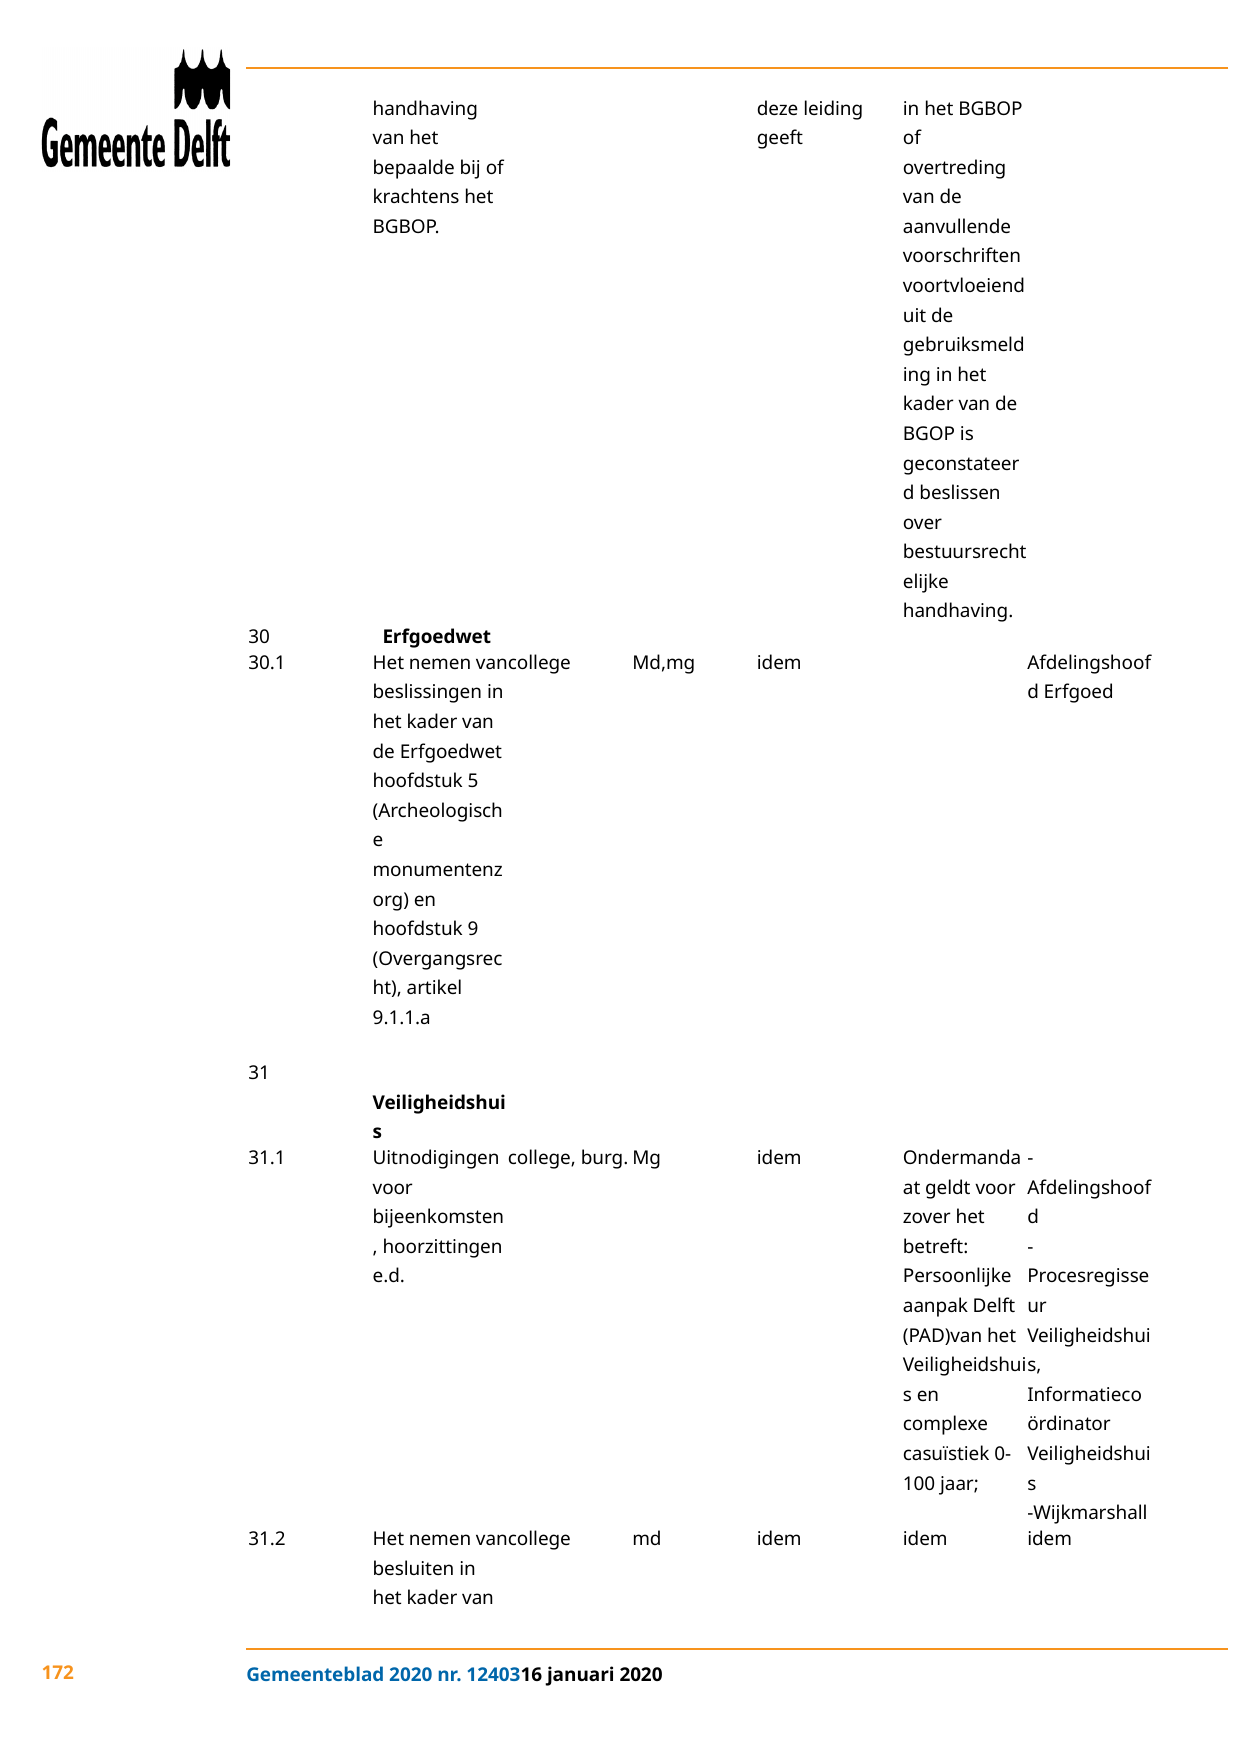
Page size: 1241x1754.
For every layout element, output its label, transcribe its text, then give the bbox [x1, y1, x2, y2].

table_cell Afdelingshoofd Erfgoed [1027, 649, 1152, 1059]
table_cell 31 [248, 1060, 372, 1144]
table_cell college [508, 1525, 632, 1610]
table_cell idem [757, 649, 903, 1059]
table_cell [757, 1060, 903, 1144]
table_cell [1027, 95, 1152, 623]
table_cell [632, 95, 757, 623]
table_cell Het nemen van beslissingen in het kader van de Erfgoedwet hoofdstuk 5 (Archeologische monumentenzorg) en hoofdstuk 9 (Overgangsrecht), artikel 9.1.1.a [373, 649, 508, 1059]
table_cell [903, 624, 1027, 649]
table_cell [757, 624, 903, 649]
table_cell Het nemen van besluiten in het kader van [373, 1525, 508, 1610]
table_cell Veiligheidshuis [373, 1060, 508, 1144]
table_cell college [508, 649, 632, 1059]
table_cell [903, 649, 1027, 1059]
table_cell [1027, 1060, 1152, 1144]
table_cell [508, 1060, 632, 1144]
table_cell [508, 95, 632, 623]
table_cell Erfgoedwet [373, 624, 508, 649]
table_cell Md,mg [632, 649, 757, 1059]
table_cell Ondermandaat geldt voor zover het betreft: Persoonlijke aanpak Delft (PAD)van het Veiligheidshuis en complexe casuïstiek 0-100 jaar; [903, 1144, 1027, 1525]
table_cell [1027, 624, 1152, 649]
table_cell md [632, 1525, 757, 1610]
table_cell college, burg. [508, 1144, 632, 1525]
table_cell [632, 624, 757, 649]
table_cell Mg [632, 1144, 757, 1525]
table_cell [508, 624, 632, 649]
table_cell in het BGBOP of overtreding van de aanvullende voorschriften voortvloeiend uit de gebruiksmelding in het kader van de BGOP is geconstateerd beslissen over bestuursrechtelijke handhaving. [903, 95, 1027, 623]
table_cell 31.2 [248, 1525, 372, 1610]
table_cell [903, 1060, 1027, 1144]
table_cell [248, 95, 372, 623]
picture [41, 47, 231, 172]
table_cell 31.1 [248, 1144, 372, 1525]
table_cell 30.1 [248, 649, 372, 1059]
table_cell deze leiding geeft [757, 95, 903, 623]
table_cell idem [757, 1144, 903, 1525]
table_cell -Afdelingshoofd -Procesregisseur Veiligheidshuis, Informatiecoördinator Veiligheidshuis -Wijkmarshall [1027, 1144, 1152, 1525]
table_cell 30 [248, 624, 372, 649]
table_cell idem [1027, 1525, 1152, 1610]
table_cell idem [903, 1525, 1027, 1610]
table_cell idem [757, 1525, 903, 1610]
table_cell [632, 1060, 757, 1144]
table_cell handhaving van het bepaalde bij of krachtens het BGBOP. [373, 95, 508, 623]
table_cell Uitnodigingen voor bijeenkomsten, hoorzittingen e.d. [373, 1144, 508, 1525]
